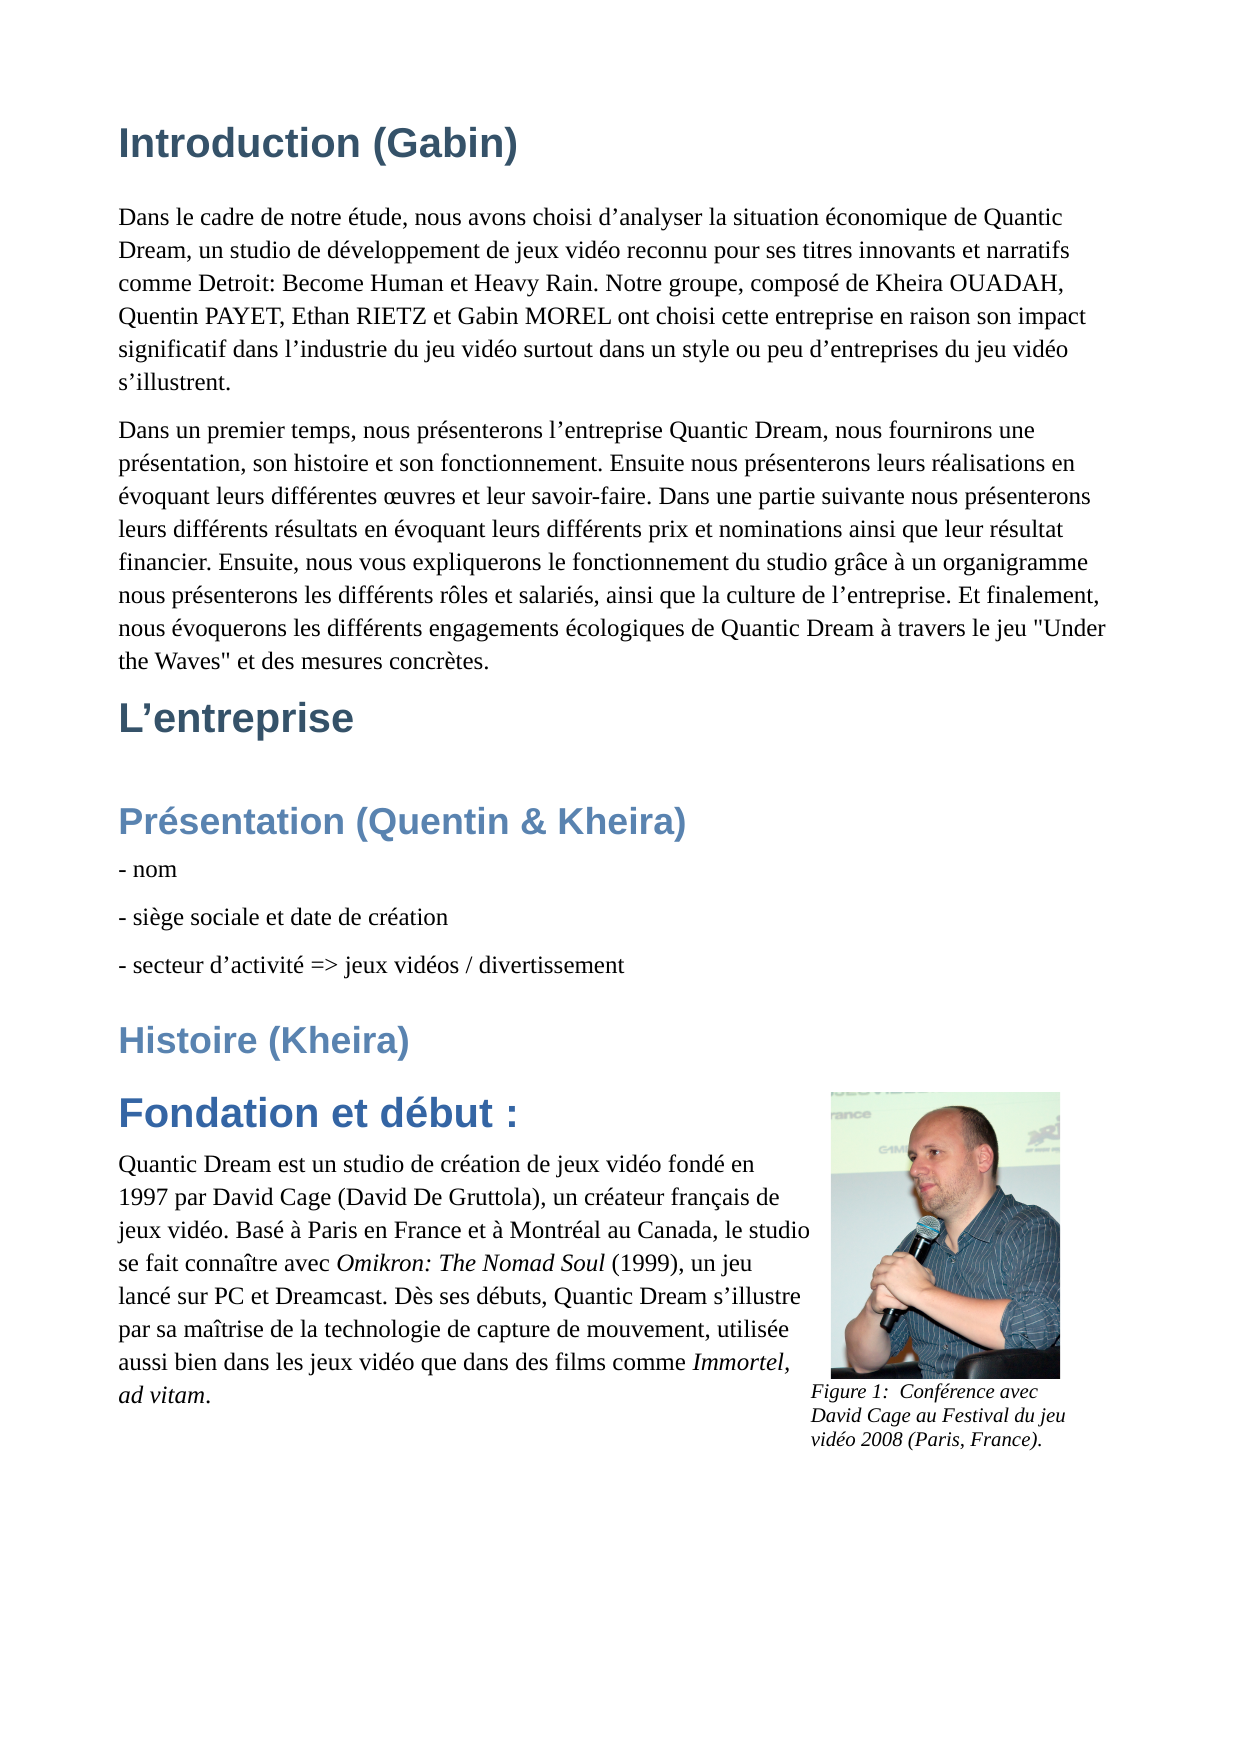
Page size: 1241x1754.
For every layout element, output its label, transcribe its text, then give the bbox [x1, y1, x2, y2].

text - nom [118, 854, 1122, 883]
text - siège sociale et date de création [118, 902, 1122, 931]
text Dans un premier temps, nous présenterons l’entreprise Quantic Dream, nous fournirons une présentation, son histoire et son fonctionnement. Ensuite nous présenterons leurs réalisations en évoquant leurs différentes œuvres et leur savoir-faire. Dans une partie suivante nous présenterons leurs différents résultats en évoquant leurs différents prix et nominations ainsi que leur résultat financier. Ensuite, nous vous expliquerons le fonctionnement du studio grâce à un organigramme nous présenterons les différents rôles et salariés, ainsi que la culture de l’entreprise. Et finalement, nous évoquerons les différents engagements écologiques de Quantic Dream à travers le jeu "Under the Waves" et des mesures concrètes. [118, 415, 1122, 675]
text [1081, 1149, 1122, 1409]
text - secteur d’activité => jeux vidéos / divertissement [118, 950, 1122, 978]
picture [830, 1092, 1061, 1379]
subtitle Fondation et début : [118, 1080, 1122, 1136]
subtitle Présentation (Quentin & Kheira) [118, 799, 1122, 842]
subtitle Histoire (Kheira) [118, 1018, 1122, 1061]
text Quantic Dream est un studio de création de jeux vidéo fondé en 1997 par David Cage (David De Gruttola), un créateur français de jeux vidéo. Basé à Paris en France et à Montréal au Canada, le studio se fait connaître avec Omikron: The Nomad Soul (1999), un jeu lancé sur PC et Dreamcast. Dès ses débuts, Quantic Dream s’illustre par sa maîtrise de la technologie de capture de mouvement, utilisée aussi bien dans les jeux vidéo que dans des films comme Immortel, ad vitam. [118, 1149, 811, 1409]
subtitle Introduction (Gabin) [118, 118, 1122, 166]
subtitle [811, 1451, 1081, 1504]
subtitle L’entreprise [118, 694, 1122, 742]
text Dans le cadre de notre étude, nous avons choisi d’analyser la situation économique de Quantic Dream, un studio de développement de jeux vidéo reconnu pour ses titres innovants et narratifs comme Detroit: Become Human et Heavy Rain. Notre groupe, composé de Kheira OUADAH, Quentin PAYET, Ethan RIETZ et Gabin MOREL ont choisi cette entreprise en raison son impact significatif dans l’industrie du jeu vidéo surtout dans un style ou peu d’entreprises du jeu vidéo s’illustrent. [118, 202, 1122, 396]
text Figure 1: Conférence avec David Cage au Festival du jeu vidéo 2008 (Paris, France). [811, 1092, 1081, 1451]
